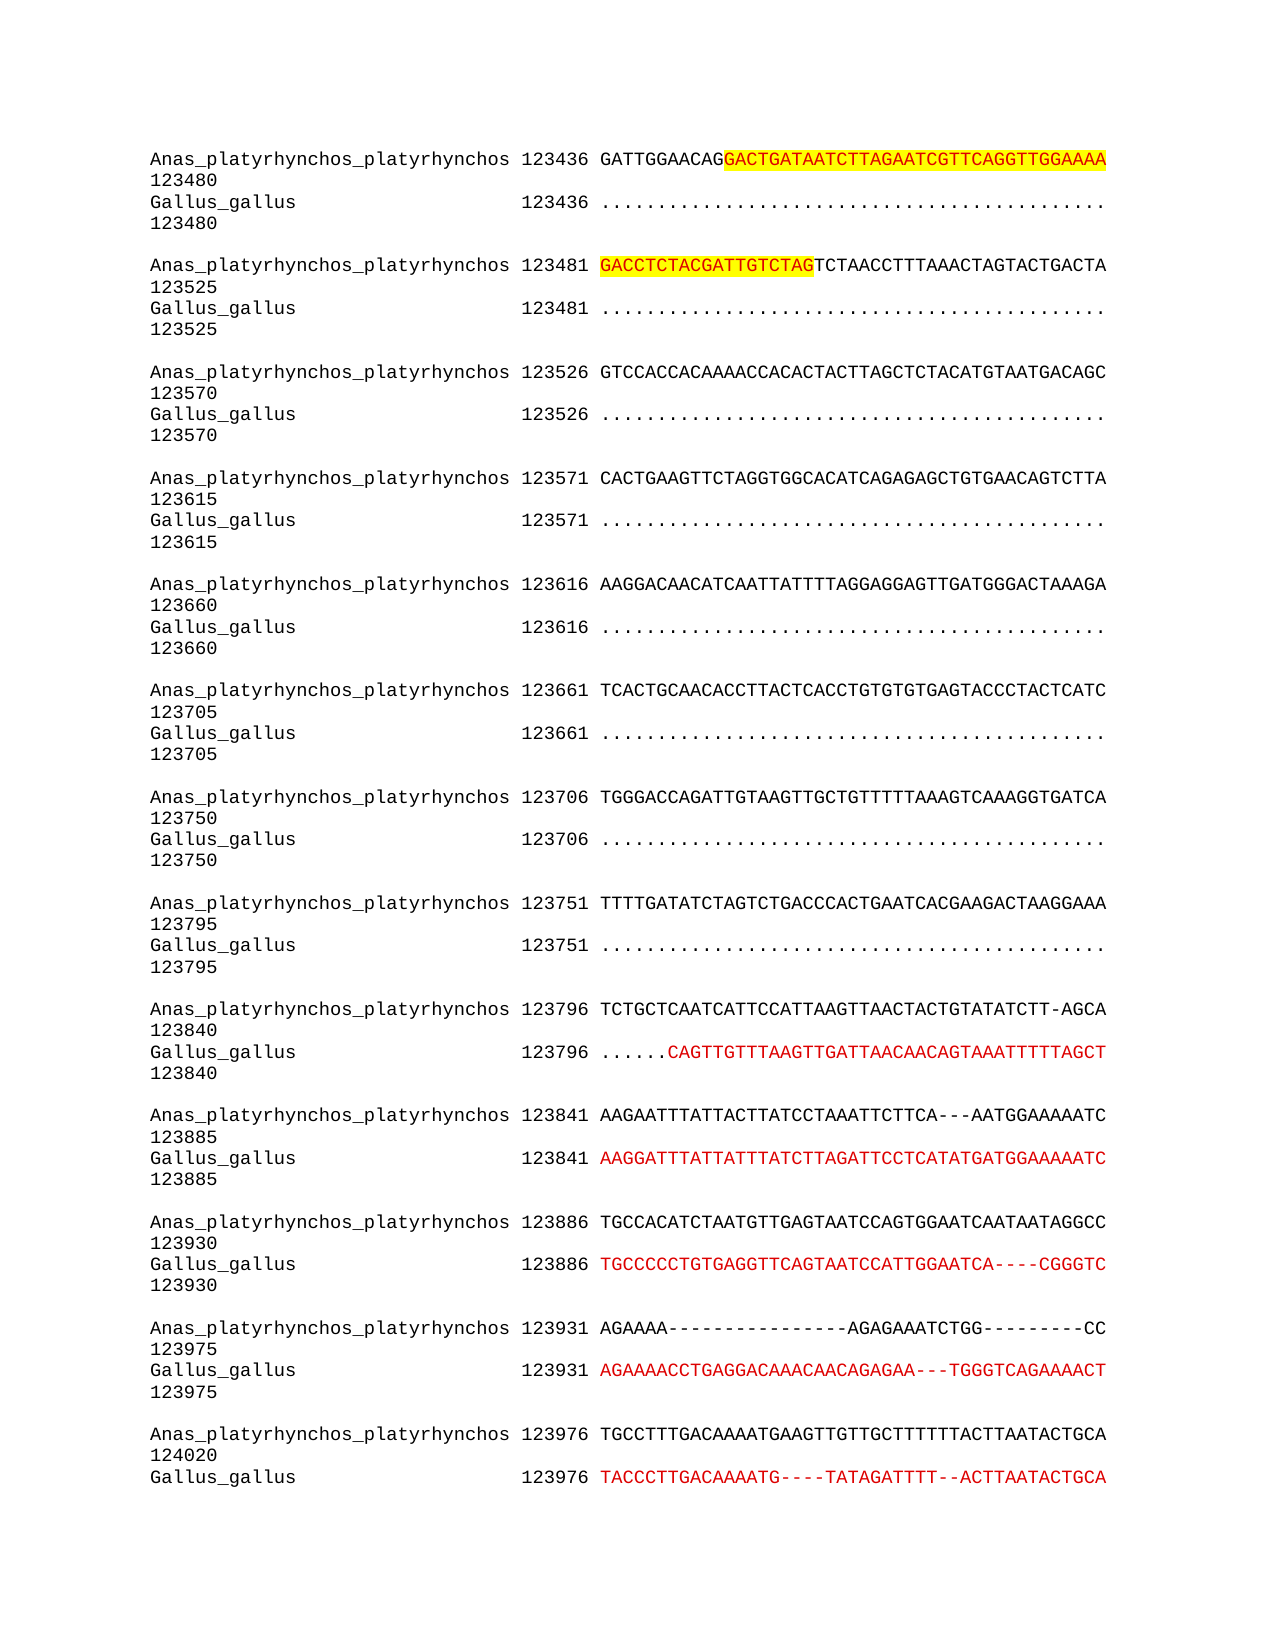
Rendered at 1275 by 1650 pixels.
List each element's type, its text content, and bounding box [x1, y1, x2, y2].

text Gallus_gallus 123436 ............................................. 123480 [150, 192, 1125, 235]
text Gallus_gallus 123616 ............................................. 123660 [150, 617, 1125, 660]
text Anas_platyrhynchos_platyrhynchos 123616 AAGGACAACATCAATTATTTTAGGAGGAGTTGATGGGACTAAAGA 123660 [150, 575, 1125, 617]
text Anas_platyrhynchos_platyrhynchos 123796 TCTGCTCAATCATTCCATTAAGTTAACTACTGTATATCTT‑AGCA 123840 [150, 1000, 1125, 1042]
text Anas_platyrhynchos_platyrhynchos 123886 TGCCACATCTAATGTTGAGTAATCCAGTGGAATCAATAATAGGCC 123930 [150, 1212, 1125, 1255]
text Gallus_gallus 123886 TGCCCCCTGTGAGGTTCAGTAATCCATTGGAATCA‑‑‑‑CGGGTC 123930 [150, 1255, 1125, 1297]
text Gallus_gallus 123571 ............................................. 123615 [150, 511, 1125, 554]
text Anas_platyrhynchos_platyrhynchos 123661 TCACTGCAACACCTTACTCACCTGTGTGTGAGTACCCTACTCATC 123705 [150, 681, 1125, 724]
text Anas_platyrhynchos_platyrhynchos 123751 TTTTGATATCTAGTCTGACCCACTGAATCACGAAGACTAAGGAAA 123795 [150, 894, 1125, 936]
text Anas_platyrhynchos_platyrhynchos 123571 CACTGAAGTTCTAGGTGGCACATCAGAGAGCTGTGAACAGTCTTA 123615 [150, 469, 1125, 511]
text Anas_platyrhynchos_platyrhynchos 123841 AAGAATTTATTACTTATCCTAAATTCTTCA‑‑‑AATGGAAAAATC 123885 [150, 1106, 1125, 1149]
text Anas_platyrhynchos_platyrhynchos 123976 TGCCTTTGACAAAATGAAGTTGTTGCTTTTTTACTTAATACTGCA 124020 [150, 1425, 1125, 1467]
text Gallus_gallus 123841 AAGGATTTATTATTTATCTTAGATTCCTCATATGATGGAAAAATC 123885 [150, 1149, 1125, 1191]
text Gallus_gallus 123976 TACCCTTGACAAAATG‑‑‑‑TATAGATTTT‑‑ACTTAATACTGCA [150, 1467, 1125, 1489]
text Gallus_gallus 123931 AGAAAACCTGAGGACAAACAACAGAGAA‑‑‑TGGGTCAGAAAACT 123975 [150, 1361, 1125, 1404]
text Gallus_gallus 123706 ............................................. 123750 [150, 830, 1125, 872]
text Anas_platyrhynchos_platyrhynchos 123526 GTCCACCACAAAACCACACTACTTAGCTCTACATGTAATGACAGC 123570 [150, 362, 1125, 405]
text Gallus_gallus 123661 ............................................. 123705 [150, 724, 1125, 766]
text Gallus_gallus 123481 ............................................. 123525 [150, 299, 1125, 341]
text Anas_platyrhynchos_platyrhynchos 123436 GATTGGAACAGGACTGATAATCTTAGAATCGTTCAGGTTGGAAAA 123480 [150, 150, 1125, 192]
text Anas_platyrhynchos_platyrhynchos 123931 AGAAAA‑‑‑‑‑‑‑‑‑‑‑‑‑‑‑‑AGAGAAATCTGG‑‑‑‑‑‑‑‑‑CC 123975 [150, 1319, 1125, 1361]
text Gallus_gallus 123526 ............................................. 123570 [150, 405, 1125, 447]
text Anas_platyrhynchos_platyrhynchos 123706 TGGGACCAGATTGTAAGTTGCTGTTTTTAAAGTCAAAGGTGATCA 123750 [150, 787, 1125, 830]
text Gallus_gallus 123751 ............................................. 123795 [150, 936, 1125, 979]
text Gallus_gallus 123796 ......CAGTTGTTTAAGTTGATTAACAACAGTAAATTTTTAGCT 123840 [150, 1042, 1125, 1085]
text Anas_platyrhynchos_platyrhynchos 123481 GACCTCTACGATTGTCTAGTCTAACCTTTAAACTAGTACTGACTA 123525 [150, 256, 1125, 299]
